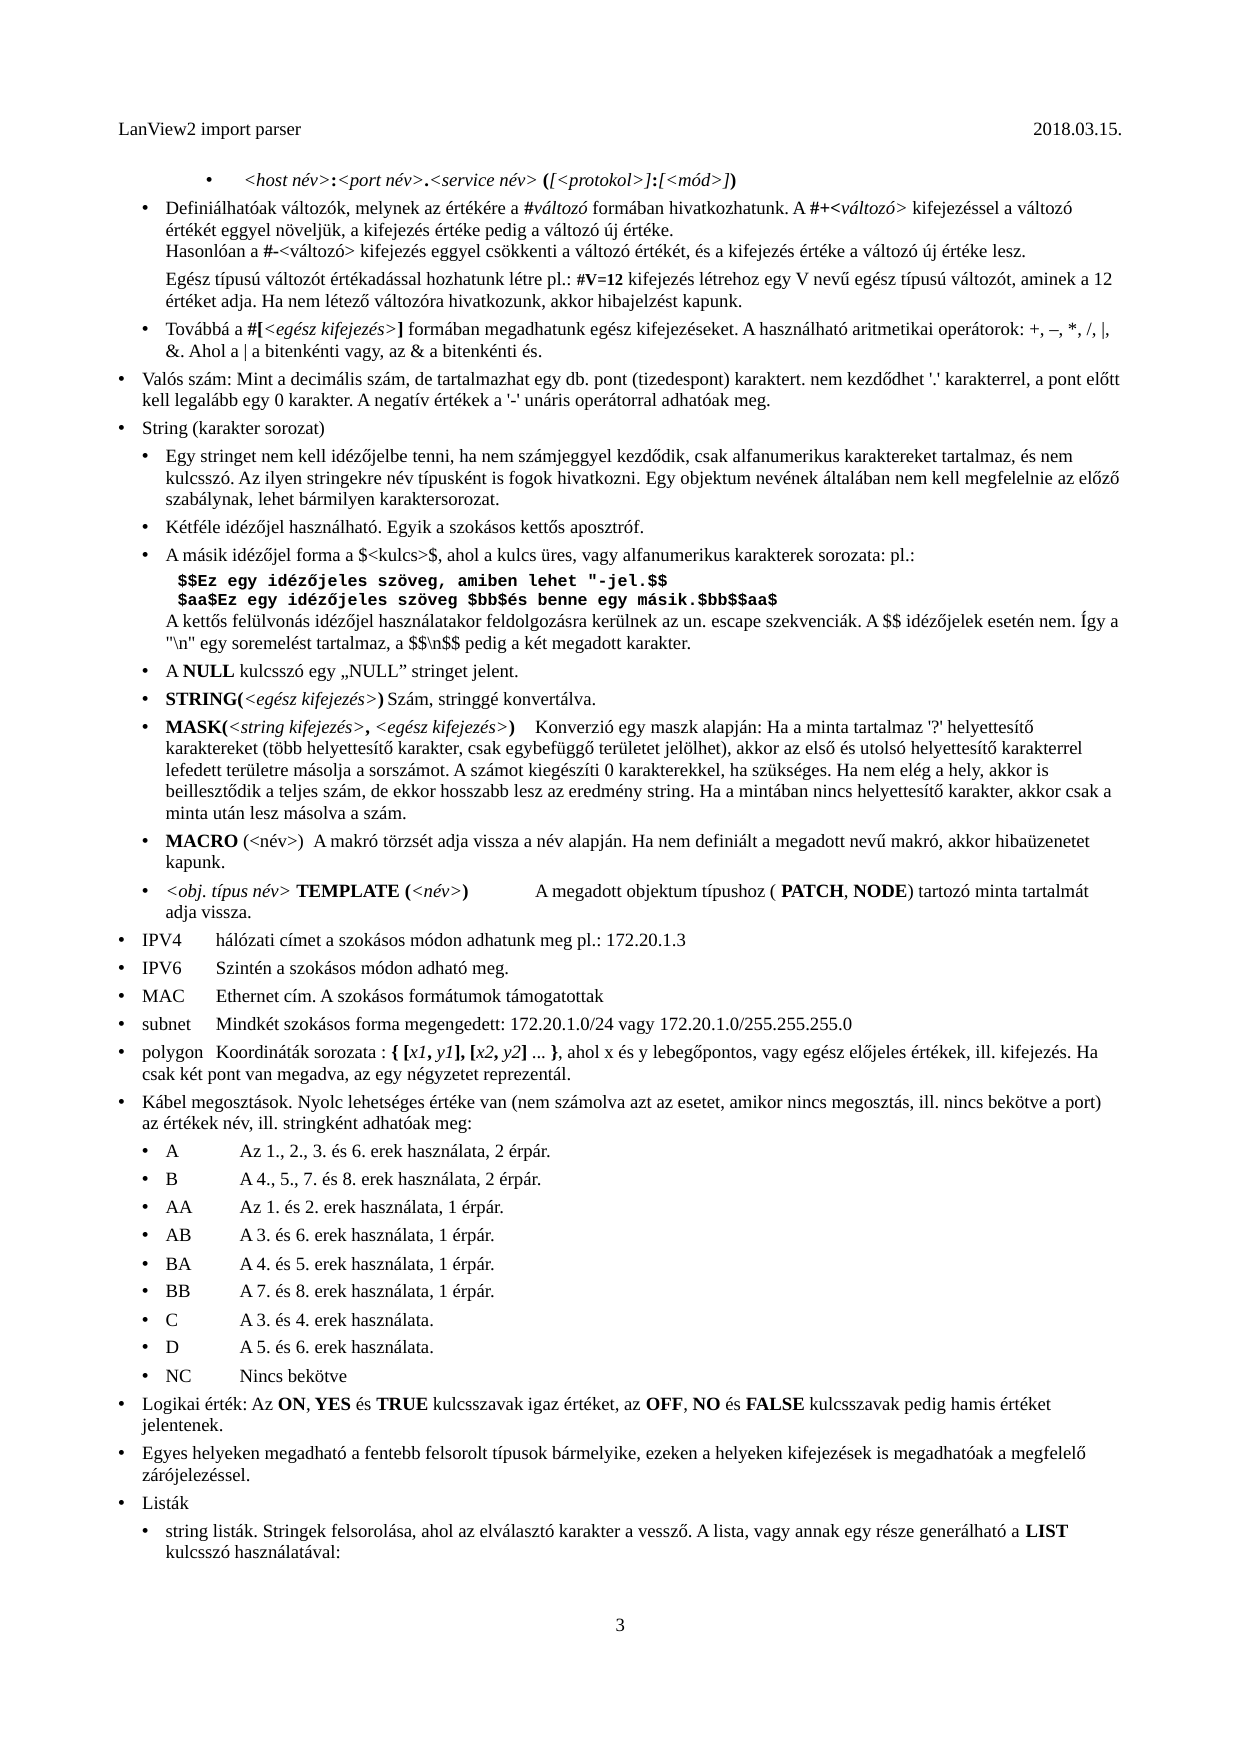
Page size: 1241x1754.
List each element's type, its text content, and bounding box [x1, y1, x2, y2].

list AB A 3. és 6. erek használata, 1 érpár. [142, 1224, 1122, 1246]
list MASK(<string kifejezés>, <egész kifejezés>) Konverzió egy maszk alapján: Ha a minta tartalmaz '?' helyettesítő karaktereket (több helyettesítő karakter, csak egybefüggő területet jelölhet), akkor az első és utolsó helyettesítő karakterrel lefedett területre másolja a sorszámot. A számot kiegészíti 0 karakterekkel, ha szükséges. Ha nem elég a hely, akkor is beillesztődik a teljes szám, de ekkor hosszabb lesz az eredmény string. Ha a mintában nincs helyettesítő karakter, akkor csak a minta után lesz másolva a szám. [142, 716, 1122, 823]
list MAC Ethernet cím. A szokásos formátumok támogatottak [118, 985, 1122, 1007]
list STRING(<egész kifejezés>) Szám, stringgé konvertálva. [142, 688, 1122, 709]
list Kábel megosztások. Nyolc lehetséges értéke van (nem számolva azt az esetet, amikor nincs megosztás, ill. nincs bekötve a port) az értékek név, ill. stringként adhatóak meg: [118, 1091, 1122, 1134]
list Kétféle idézőjel használható. Egyik a szokásos kettős aposztróf. [142, 516, 1122, 538]
list A kettős felülvonás idézőjel használatakor feldolgozásra kerülnek az un. escape szekvenciák. A $$ idézőjelek esetén nem. Így a "\n" egy soremelést tartalmaz, a $$\n$$ pedig a két megadott karakter. [142, 610, 1122, 653]
list Logikai érték: Az ON, YES és TRUE kulcsszavak igaz értéket, az OFF, NO és FALSE kulcsszavak pedig hamis értéket jelentenek. [118, 1392, 1122, 1436]
list Listák [118, 1492, 1122, 1513]
list polygon Koordináták sorozata : { [x1, y1], [x2, y2] ... }, ahol x és y lebegőpontos, vagy egész előjeles értékek, ill. kifejezés. Ha csak két pont van megadva, az egy négyzetet reprezentál. [118, 1041, 1122, 1084]
list IPV4 hálózati címet a szokásos módon adhatunk meg pl.: 172.20.1.3 [118, 929, 1122, 951]
list A NULL kulcsszó egy „NULL” stringet jelent. [142, 659, 1122, 681]
list A másik idézőjel forma a $<kulcs>$, ahol a kulcs üres, vagy alfanumerikus karakterek sorozata: pl.: [142, 544, 1122, 566]
text $$Ez egy idézőjeles szöveg, amiben lehet "-jel.$$ [177, 572, 1122, 591]
list AA Az 1. és 2. erek használata, 1 érpár. [142, 1196, 1122, 1218]
list NC Nincs bekötve [142, 1364, 1122, 1386]
list Továbbá a #[<egész kifejezés>] formában megadhatunk egész kifejezéseket. A használható aritmetikai operátorok: +, –, *, /, |, &. Ahol a | a bitenkénti vagy, az & a bitenkénti és. [142, 318, 1122, 361]
list C A 3. és 4. erek használata. [142, 1308, 1122, 1330]
list Egész típusú változót értékadással hozhatunk létre pl.: #V=12 kifejezés létrehoz egy V nevű egész típusú változót, aminek a 12 értéket adja. Ha nem létező változóra hivatkozunk, akkor hibajelzést kapunk. [142, 268, 1122, 311]
list B A 4., 5., 7. és 8. erek használata, 2 érpár. [142, 1168, 1122, 1190]
list <host név>:<port név>.<service név> ([<protokol>]:[<mód>]) [206, 169, 1122, 191]
list BA A 4. és 5. erek használata, 1 érpár. [142, 1252, 1122, 1274]
list Egyes helyeken megadható a fentebb felsorolt típusok bármelyike, ezeken a helyeken kifejezések is megadhatóak a megfelelő zárójelezéssel. [118, 1442, 1122, 1485]
list string listák. Stringek felsorolása, ahol az elválasztó karakter a vessző. A lista, vagy annak egy része generálható a LIST kulcsszó használatával: [142, 1520, 1122, 1563]
list IPV6 Szintén a szokásos módon adható meg. [118, 957, 1122, 979]
list subnet Mindkét szokásos forma megengedett: 172.20.1.0/24 vagy 172.20.1.0/255.255.255.0 [118, 1013, 1122, 1035]
list String (karakter sorozat) [118, 417, 1122, 439]
list <obj. típus név> TEMPLATE (<név>) A megadott objektum típushoz ( PATCH, NODE) tartozó minta tartalmát adja vissza. [142, 879, 1122, 923]
list Definiálhatóak változók, melynek az értékére a #változó formában hivatkozhatunk. A #+<változó> kifejezéssel a változó értékét eggyel növeljük, a kifejezés értéke pedig a változó új értéke. Hasonlóan a #-<változó> kifejezés eggyel csökkenti a változó értékét, és a kifejezés értéke a változó új értéke lesz. [142, 197, 1122, 262]
list MACRO (<név>) A makró törzsét adja vissza a név alapján. Ha nem definiált a megadott nevű makró, akkor hibaüzenetet kapunk. [142, 830, 1122, 873]
list D A 5. és 6. erek használata. [142, 1336, 1122, 1358]
list Egy stringet nem kell idézőjelbe tenni, ha nem számjeggyel kezdődik, csak alfanumerikus karaktereket tartalmaz, és nem kulcsszó. Az ilyen stringekre név típusként is fogok hivatkozni. Egy objektum nevének általában nem kell megfelelnie az előző szabálynak, lehet bármilyen karaktersorozat. [142, 445, 1122, 510]
list Valós szám: Mint a decimális szám, de tartalmazhat egy db. pont (tizedespont) karaktert. nem kezdődhet '.' karakterrel, a pont előtt kell legalább egy 0 karakter. A negatív értékek a '-' unáris operátorral adhatóak meg. [118, 367, 1122, 411]
list BB A 7. és 8. erek használata, 1 érpár. [142, 1280, 1122, 1302]
text $aa$Ez egy idézőjeles szöveg $bb$és benne egy másik.$bb$$aa$ [177, 591, 1122, 610]
list A Az 1., 2., 3. és 6. erek használata, 2 érpár. [142, 1140, 1122, 1162]
